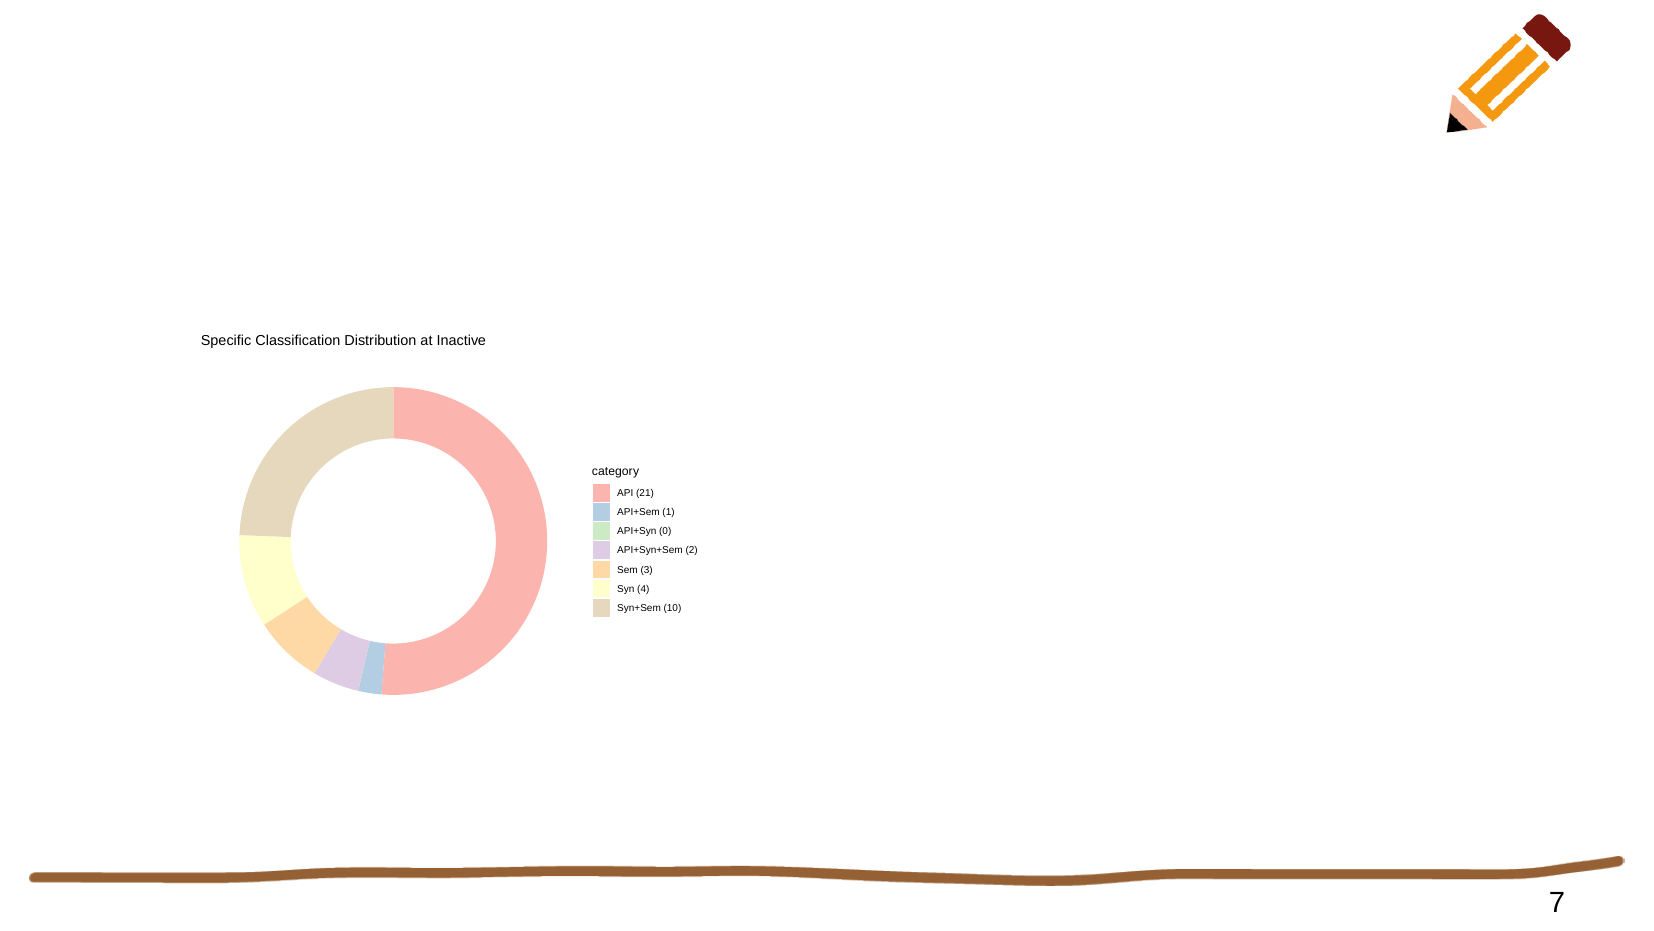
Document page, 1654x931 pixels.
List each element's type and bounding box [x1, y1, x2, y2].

picture [88, 329, 809, 734]
picture [29, 856, 1625, 886]
picture [1446, 14, 1571, 133]
